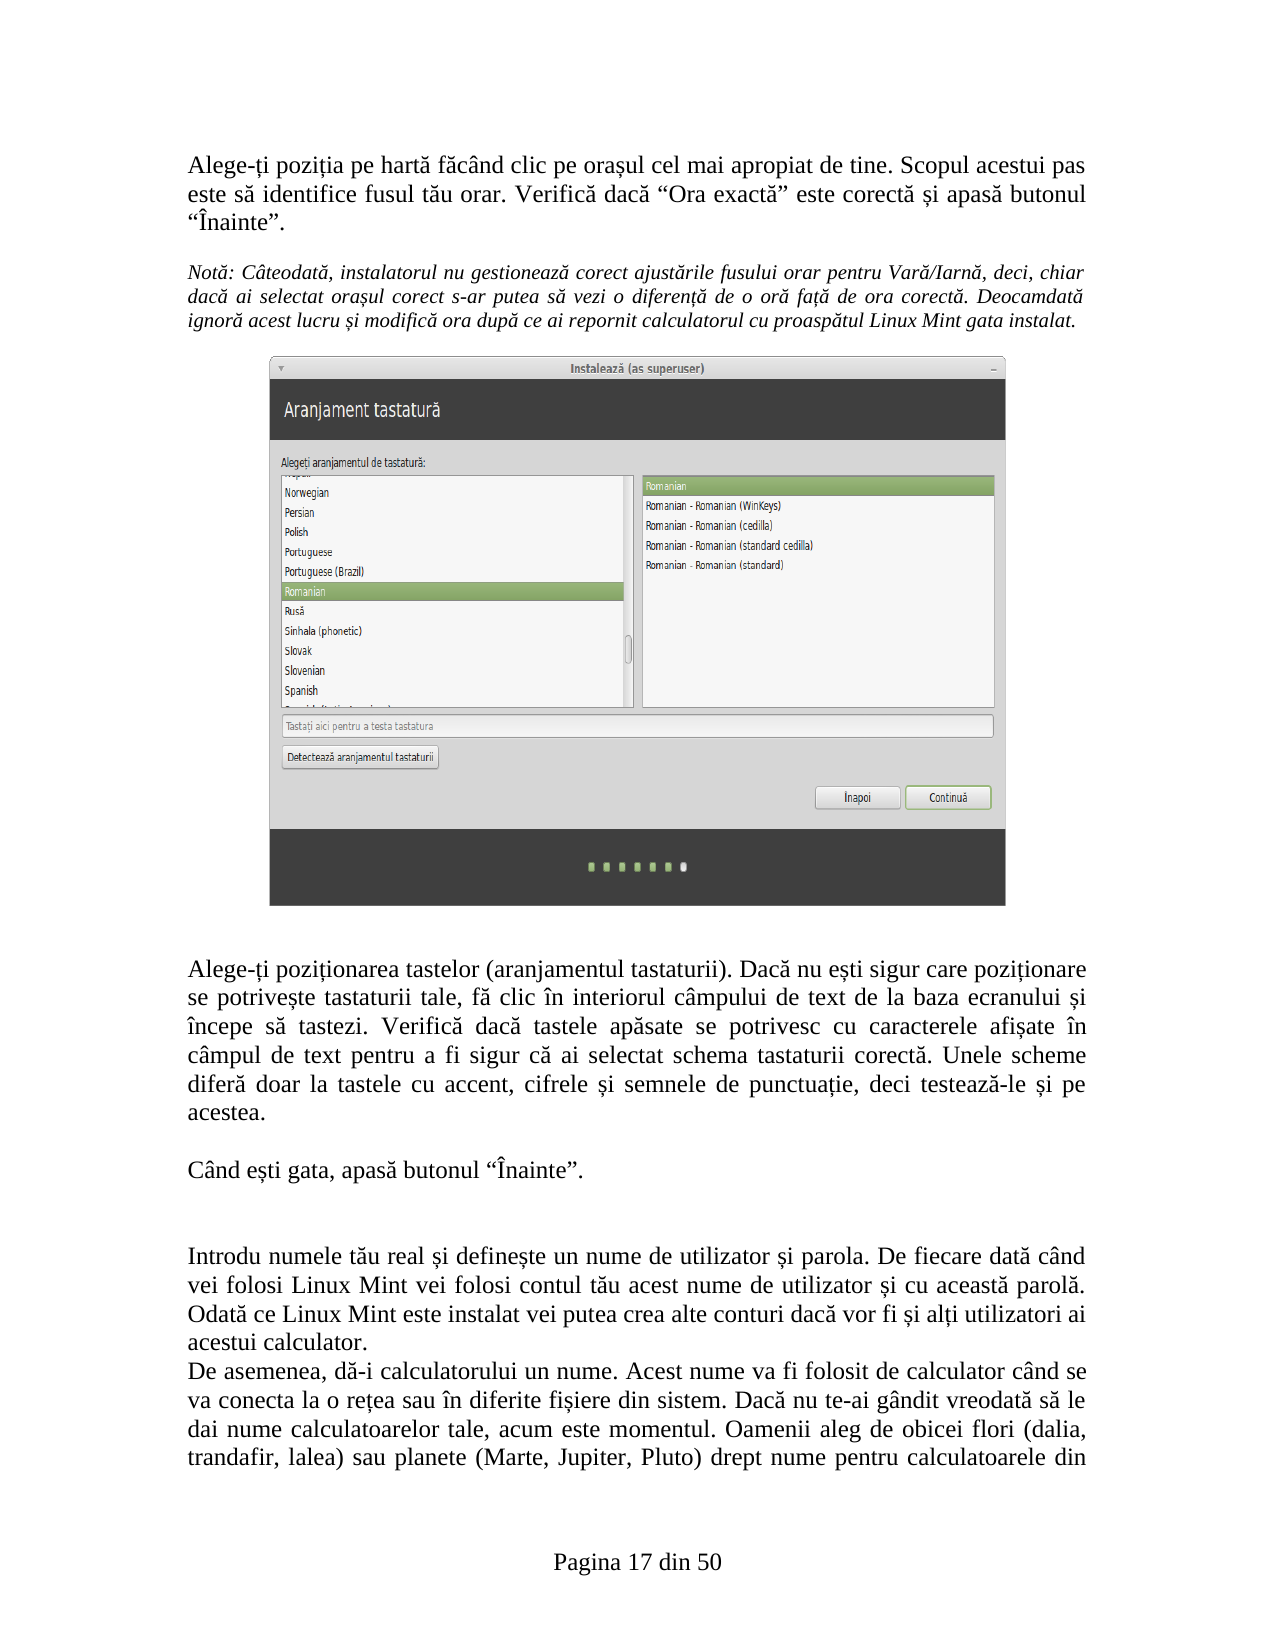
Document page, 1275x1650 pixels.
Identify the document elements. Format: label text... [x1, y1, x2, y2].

text Alege-ți poziția pe hartă făcând clic pe orașul cel mai apropiat de tine. Scopul acestui pas este să identifice fusul tău orar. Verifică dacă “Ora exactă” este corectă și apasă butonul “Înainte”. [187, 150, 1087, 236]
text Introdu numele tău real și definește un nume de utilizator și parola. De fiecare dată când vei folosi Linux Mint vei folosi contul tău acest nume de utilizator și cu această parolă. Odată ce Linux Mint este instalat vei putea crea alte conturi dacă vor fi și alți utilizatori ai acestui calculator. [187, 1241, 1087, 1356]
text Când ești gata, apasă butonul “Înainte”. [187, 1155, 1087, 1184]
picture [269, 356, 1006, 906]
text Notă: Câteodată, instalatorul nu gestionează corect ajustările fusului orar pentru Vară/Iarnă, deci, chiar dacă ai selectat orașul corect s-ar putea să vezi o diferență de o oră față de ora corectă. Deocamdată ignoră acest lucru și modifică ora după ce ai repornit calculatorul cu proaspătul Linux Mint gata instalat. [187, 260, 1087, 332]
text Alege-ți poziționarea tastelor (aranjamentul tastaturii). Dacă nu ești sigur care poziționare se potrivește tastaturii tale, fă clic în interiorul câmpului de text de la baza ecranului și începe să tastezi. Verifică dacă tastele apăsate se potrivesc cu caracterele afișate în câmpul de text pentru a fi sigur că ai selectat schema tastaturii corectă. Unele scheme diferă doar la tastele cu accent, cifrele și semnele de punctuație, deci testează-le și pe acestea. [187, 954, 1087, 1126]
text De asemenea, dă-i calculatorului un nume. Acest nume va fi folosit de calculator când se va conecta la o rețea sau în diferite fișiere din sistem. Dacă nu te-ai gândit vreodată să le dai nume calculatoarelor tale, acum este momentul. Oamenii aleg de obicei flori (dalia, trandafir, lalea) sau planete (Marte, Jupiter, Pluto) drept nume pentru calculatoarele din [187, 1356, 1087, 1471]
